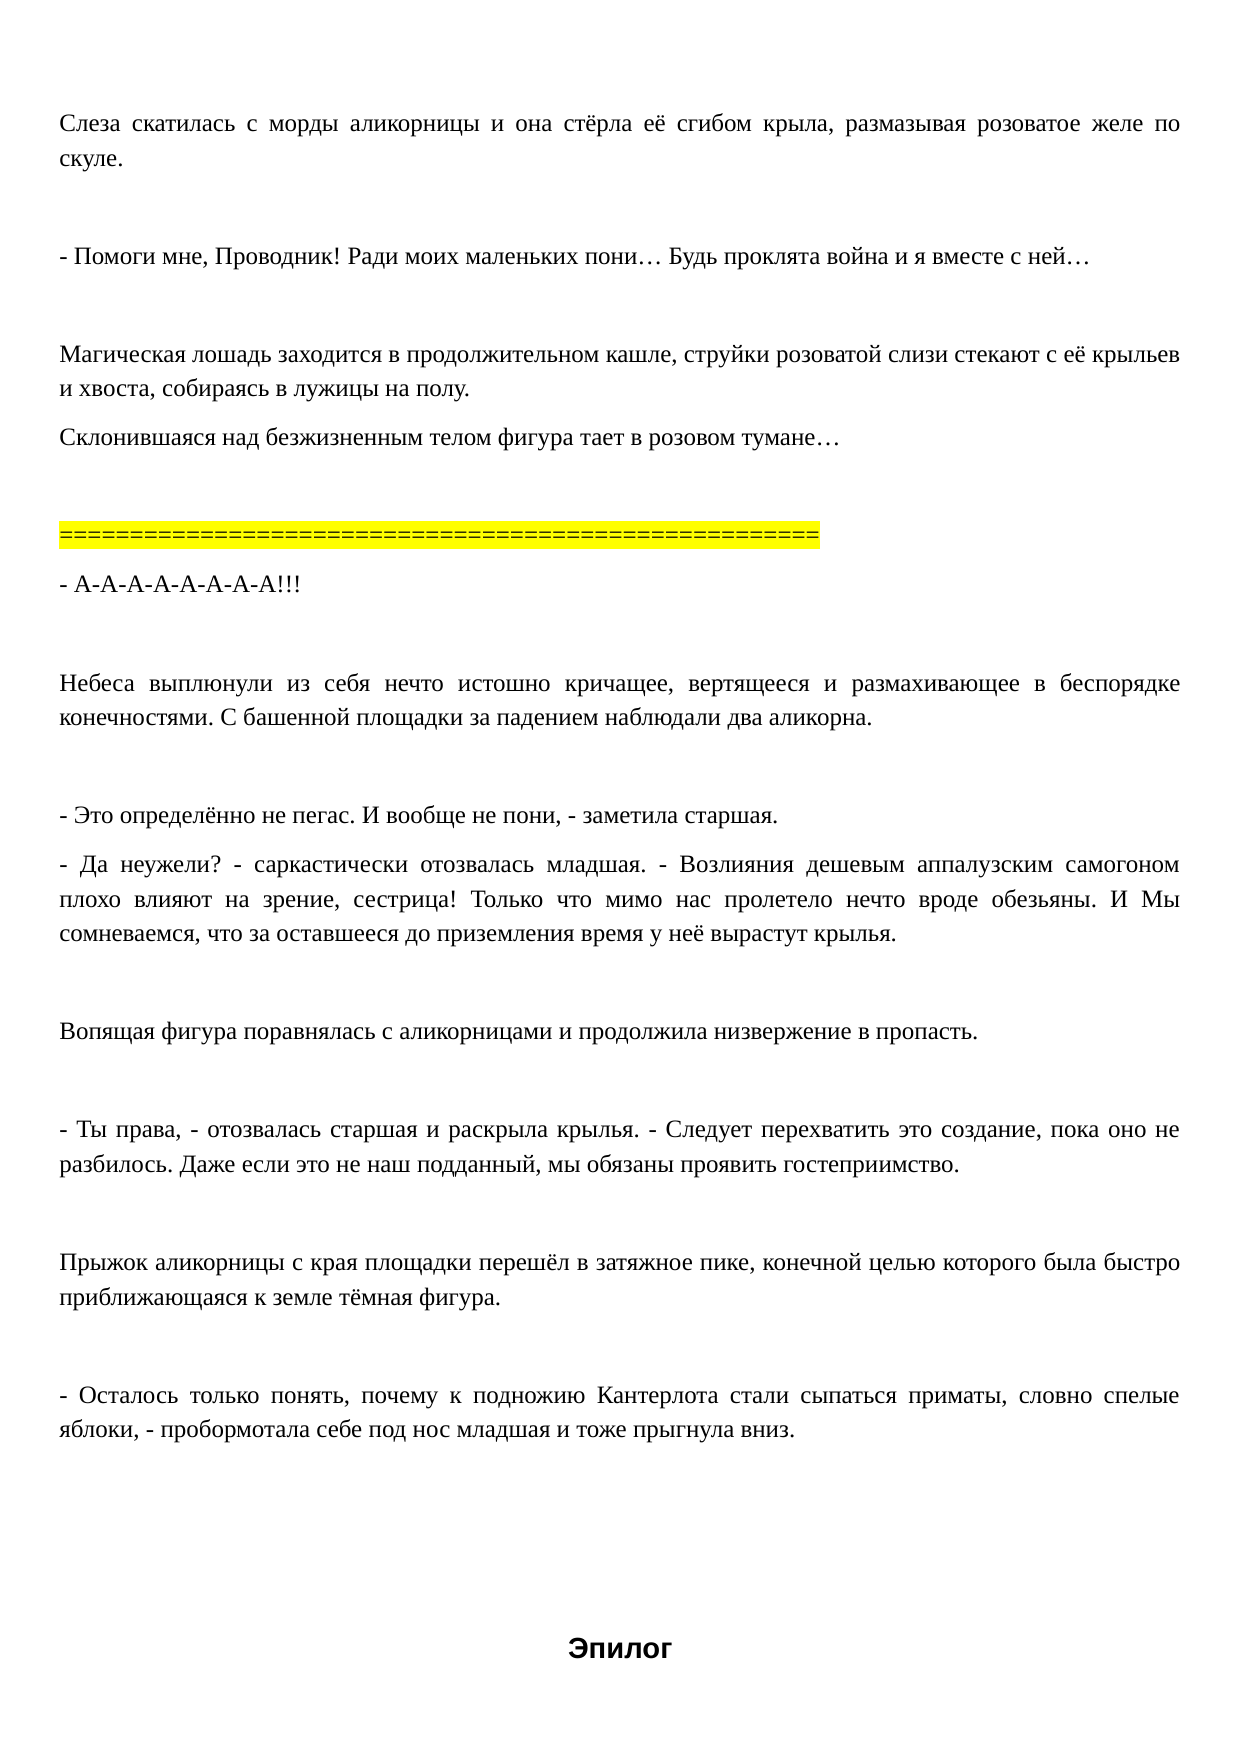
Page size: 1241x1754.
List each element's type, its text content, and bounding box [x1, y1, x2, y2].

text Вопящая фигура поравнялась с аликорницами и продолжила низвержение в пропасть. [59, 1016, 1181, 1045]
text - Да неужели? - саркастически отозвалась младшая. - Возлияния дешевым аппалузским самогоном плохо влияют на зрение, сестрица! Только что мимо нас пролетело нечто вроде обезьяны. И Мы сомневаемся, что за оставшееся до приземления время у неё вырастут крылья. [59, 849, 1181, 947]
text Небеса выплюнули из себя нечто истошно кричащее, вертящееся и размахивающее в беспорядке конечностями. С башенной площадки за падением наблюдали два аликорна. [59, 668, 1181, 731]
text Слеза скатилась с морды аликорницы и она стёрла её сгибом крыла, размазывая розоватое желе по скуле. [59, 108, 1181, 171]
text Магическая лошадь заходится в продолжительном кашле, струйки розоватой слизи стекают с её крыльев и хвоста, собираясь в лужицы на полу. [59, 339, 1181, 402]
text Прыжок аликорницы с края площадки перешёл в затяжное пике, конечной целью которого была быстро приближающаяся к земле тёмная фигура. [59, 1247, 1181, 1310]
text - Это определённо не пегас. И вообще не пони, - заметила старшая. [59, 800, 1181, 829]
text - Помоги мне, Проводник! Ради моих маленьких пони… Будь проклята война и я вместе с ней… [59, 241, 1181, 269]
text - Ты права, - отозвалась старшая и раскрыла крылья. - Следует перехватить это создание, пока оно не разбилось. Даже еcли это не наш подданный, мы обязаны проявить гостеприимство. [59, 1114, 1181, 1178]
text - Осталось только понять, почему к подножию Кантерлота стали сыпаться приматы, словно спелые яблоки, - пробормотала себе под нос младшая и тоже прыгнула вниз. [59, 1380, 1181, 1443]
text - А-А-А-А-А-А-А-А!!! [59, 569, 1181, 598]
text Склонившаяся над безжизненным телом фигура тает в розовом тумане… [59, 422, 1181, 451]
text ====================================================== [59, 521, 1181, 549]
subtitle Эпилог [59, 1631, 1181, 1665]
